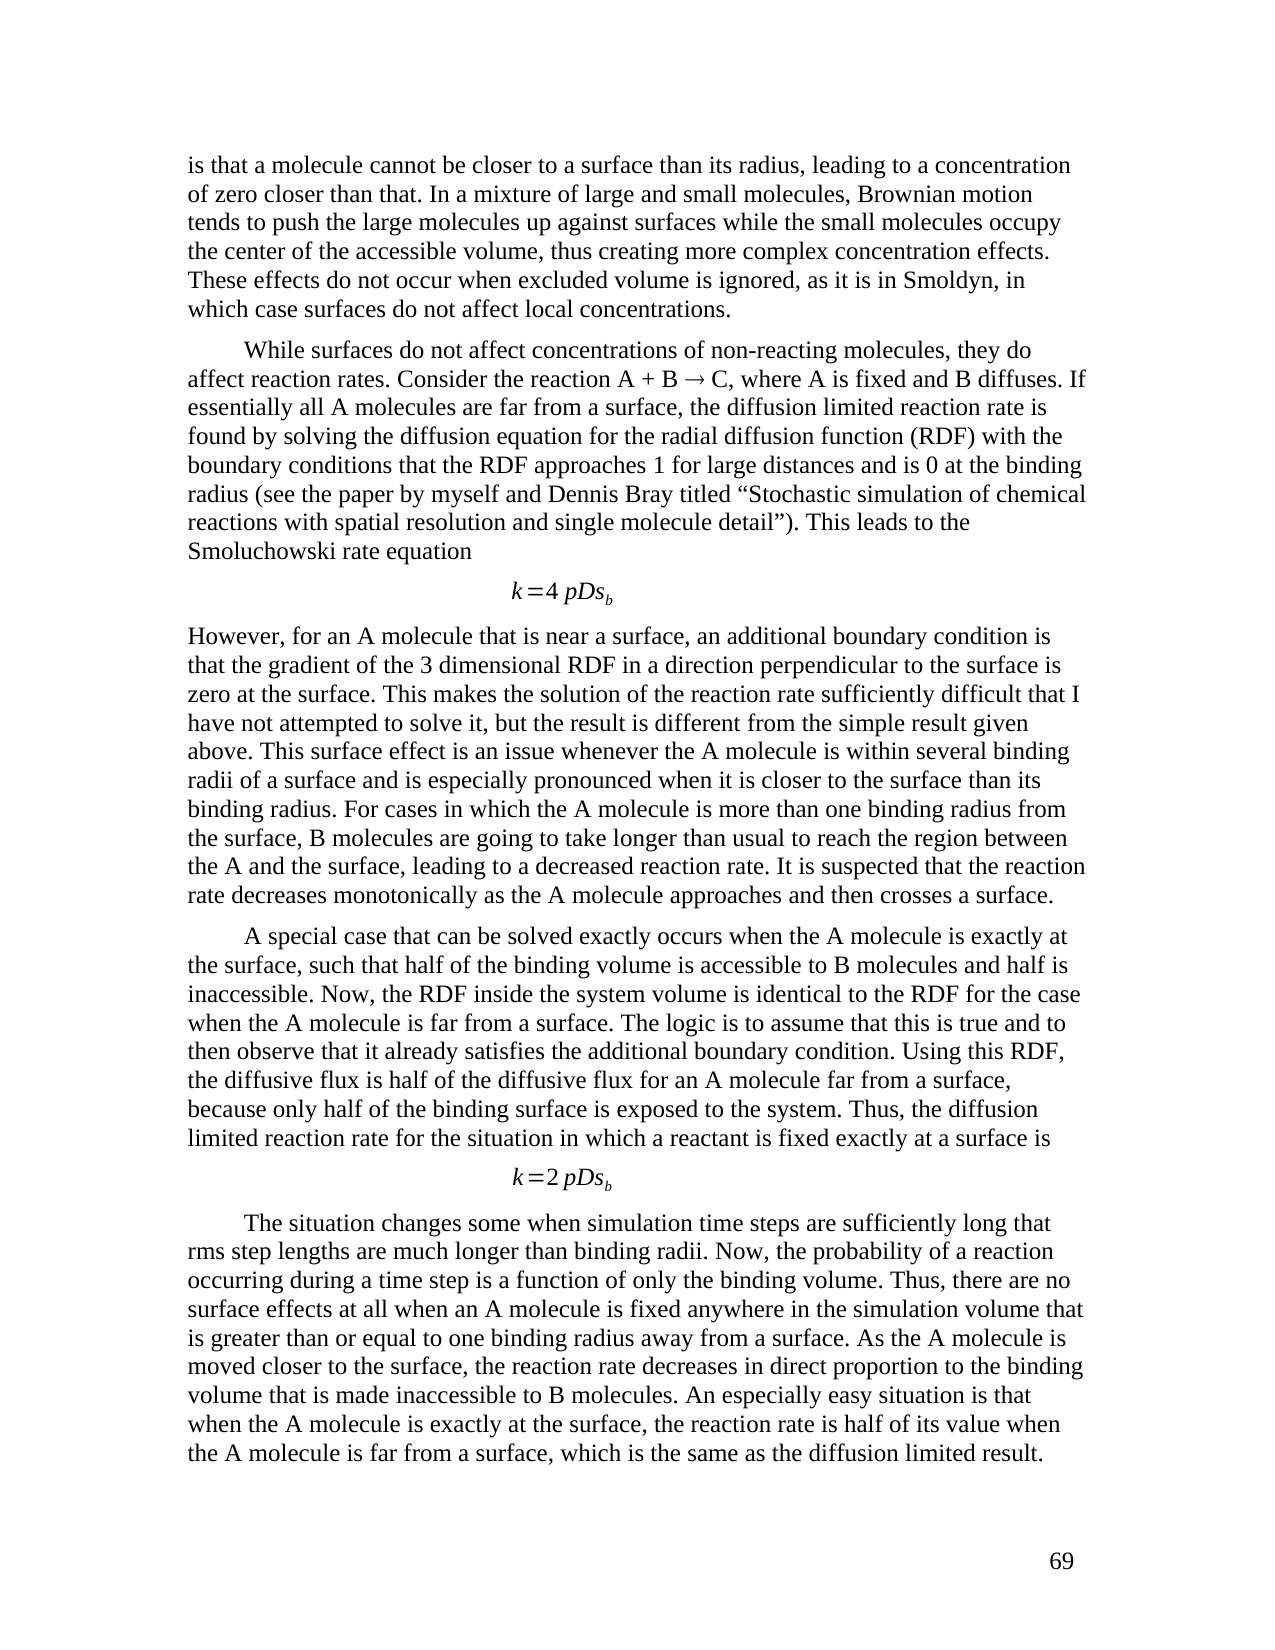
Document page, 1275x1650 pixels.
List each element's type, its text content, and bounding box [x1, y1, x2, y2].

text A special case that can be solved exactly occurs when the A molecule is exactly at the surface, such that half of the binding volume is accessible to B molecules and half is inaccessible. Now, the RDF inside the system volume is identical to the RDF for the case when the A molecule is far from a surface. The logic is to assume that this is true and to then observe that it already satisfies the additional boundary condition. Using this RDF, the diffusive flux is half of the diffusive flux for an A molecule far from a surface, because only half of the binding surface is exposed to the system. Thus, the diffusion limited reaction rate for the situation in which a reactant is fixed exactly at a surface is [187, 921, 1087, 1151]
text While surfaces do not affect concentrations of non-reacting molecules, they do affect reaction rates. Consider the reaction A + B  C, where A is fixed and B diffuses. If essentially all A molecules are far from a surface, the diffusion limited reaction rate is found by solving the diffusion equation for the radial diffusion function (RDF) with the boundary conditions that the RDF approaches 1 for large distances and is 0 at the binding radius (see the paper by myself and Dennis Bray titled “Stochastic simulation of chemical reactions with spatial resolution and single molecule detail”). This leads to the Smoluchowski rate equation [187, 335, 1087, 565]
text The situation changes some when simulation time steps are sufficiently long that rms step lengths are much longer than binding radii. Now, the probability of a reaction occurring during a time step is a function of only the binding volume. Thus, there are no surface effects at all when an A molecule is fixed anywhere in the simulation volume that is greater than or equal to one binding radius away from a surface. As the A molecule is moved closer to the surface, the reaction rate decreases in direct proportion to the binding volume that is made inaccessible to B molecules. An especially easy situation is that when the A molecule is exactly at the surface, the reaction rate is half of its value when the A molecule is far from a surface, which is the same as the diffusion limited result. [187, 1208, 1087, 1466]
text However, for an A molecule that is near a surface, an additional boundary condition is that the gradient of the 3 dimensional RDF in a direction perpendicular to the surface is zero at the surface. This makes the solution of the reaction rate sufficiently difficult that I have not attempted to solve it, but the result is different from the simple result given above. This surface effect is an issue whenever the A molecule is within several binding radii of a surface and is especially pronounced when it is closer to the surface than its binding radius. For cases in which the A molecule is more than one binding radius from the surface, B molecules are going to take longer than usual to reach the region between the A and the surface, leading to a decreased reaction rate. It is suspected that the reaction rate decreases monotonically as the A molecule approaches and then crosses a surface. [187, 621, 1087, 909]
text is that a molecule cannot be closer to a surface than its radius, leading to a concentration of zero closer than that. In a mixture of large and small molecules, Brownian motion tends to push the large molecules up against surfaces while the small molecules occupy the center of the accessible volume, thus creating more complex concentration effects. These effects do not occur when excluded volume is ignored, as it is in Smoldyn, in which case surfaces do not affect local concentrations. [187, 150, 1087, 322]
